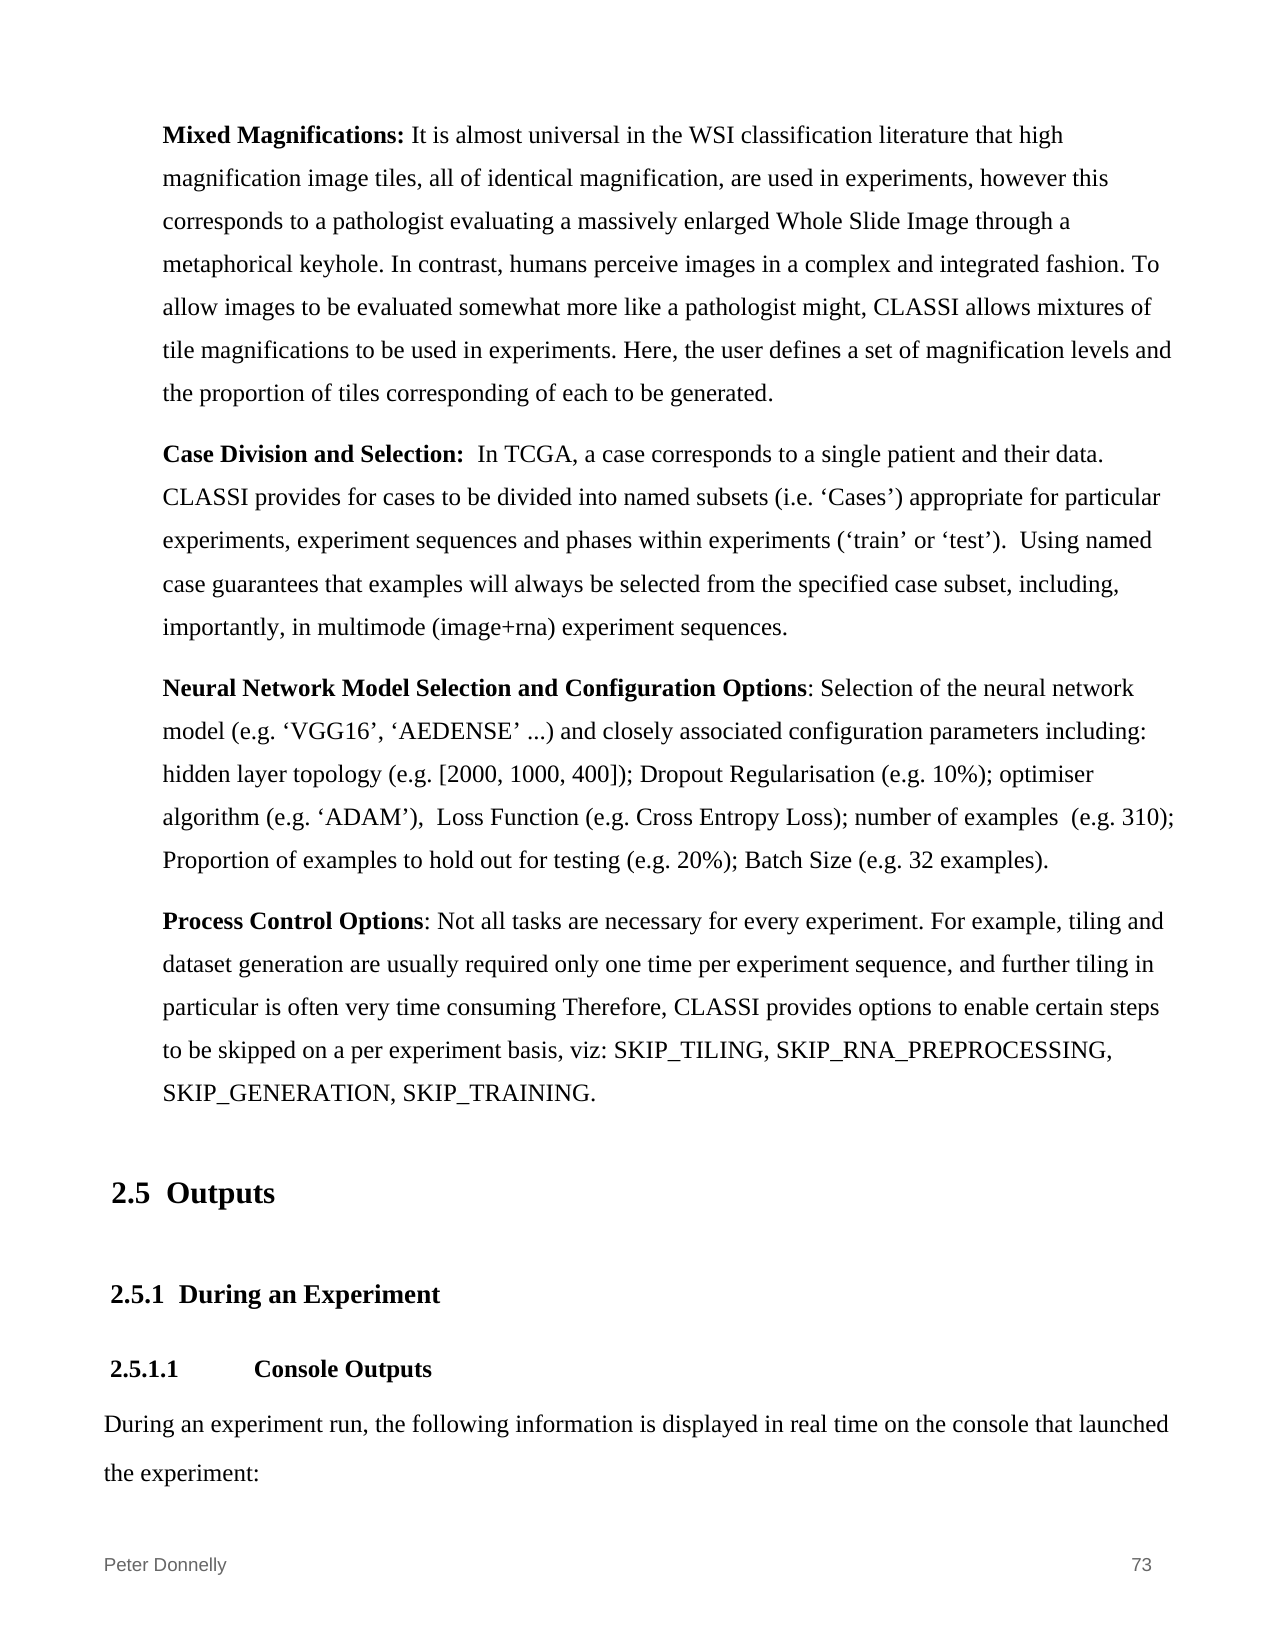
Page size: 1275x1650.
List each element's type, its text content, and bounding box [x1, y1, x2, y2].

text Case Division and Selection: In TCGA, a case corresponds to a single patient and their data. CLASSI provides for cases to be divided into named subsets (i.e. ‘Cases’) appropriate for particular experiments, experiment sequences and phases within experiments (‘train’ or ‘test’). Using named case guarantees that examples will always be selected from the specified case subset, including, importantly, in multimode (image+rna) experiment sequences. [162, 439, 1181, 641]
subtitle During an Experiment [103, 1279, 1181, 1310]
subtitle Console Outputs [103, 1354, 1181, 1383]
text During an experiment run, the following information is displayed in real time on the console that launched the experiment: [103, 1409, 1181, 1489]
text Process Control Options: Not all tasks are necessary for every experiment. For example, tiling and dataset generation are usually required only one time per experiment sequence, and further tiling in particular is often very time consuming Therefore, CLASSI provides options to enable certain steps to be skipped on a per experiment basis, viz: SKIP_TILING, SKIP_RNA_PREPROCESSING, SKIP_GENERATION, SKIP_TRAINING. [162, 906, 1181, 1107]
text Neural Network Model Selection and Configuration Options: Selection of the neural network model (e.g. ‘VGG16’, ‘AEDENSE’ ...) and closely associated configuration parameters including: hidden layer topology (e.g. [2000, 1000, 400]); Dropout Regularisation (e.g. 10%); optimiser algorithm (e.g. ‘ADAM’), Loss Function (e.g. Cross Entropy Loss); number of examples (e.g. 310); Proportion of examples to hold out for testing (e.g. 20%); Batch Size (e.g. 32 examples). [162, 673, 1181, 874]
subtitle Outputs [103, 1175, 1181, 1211]
text Mixed Magnifications: It is almost universal in the WSI classification literature that high magnification image tiles, all of identical magnification, are used in experiments, however this corresponds to a pathologist evaluating a massively enlarged Whole Slide Image through a metaphorical keyhole. In contrast, humans perceive images in a complex and integrated fashion. To allow images to be evaluated somewhat more like a pathologist might, CLASSI allows mixtures of tile magnifications to be used in experiments. Here, the user defines a set of magnification levels and the proportion of tiles corresponding of each to be generated. [162, 120, 1181, 407]
